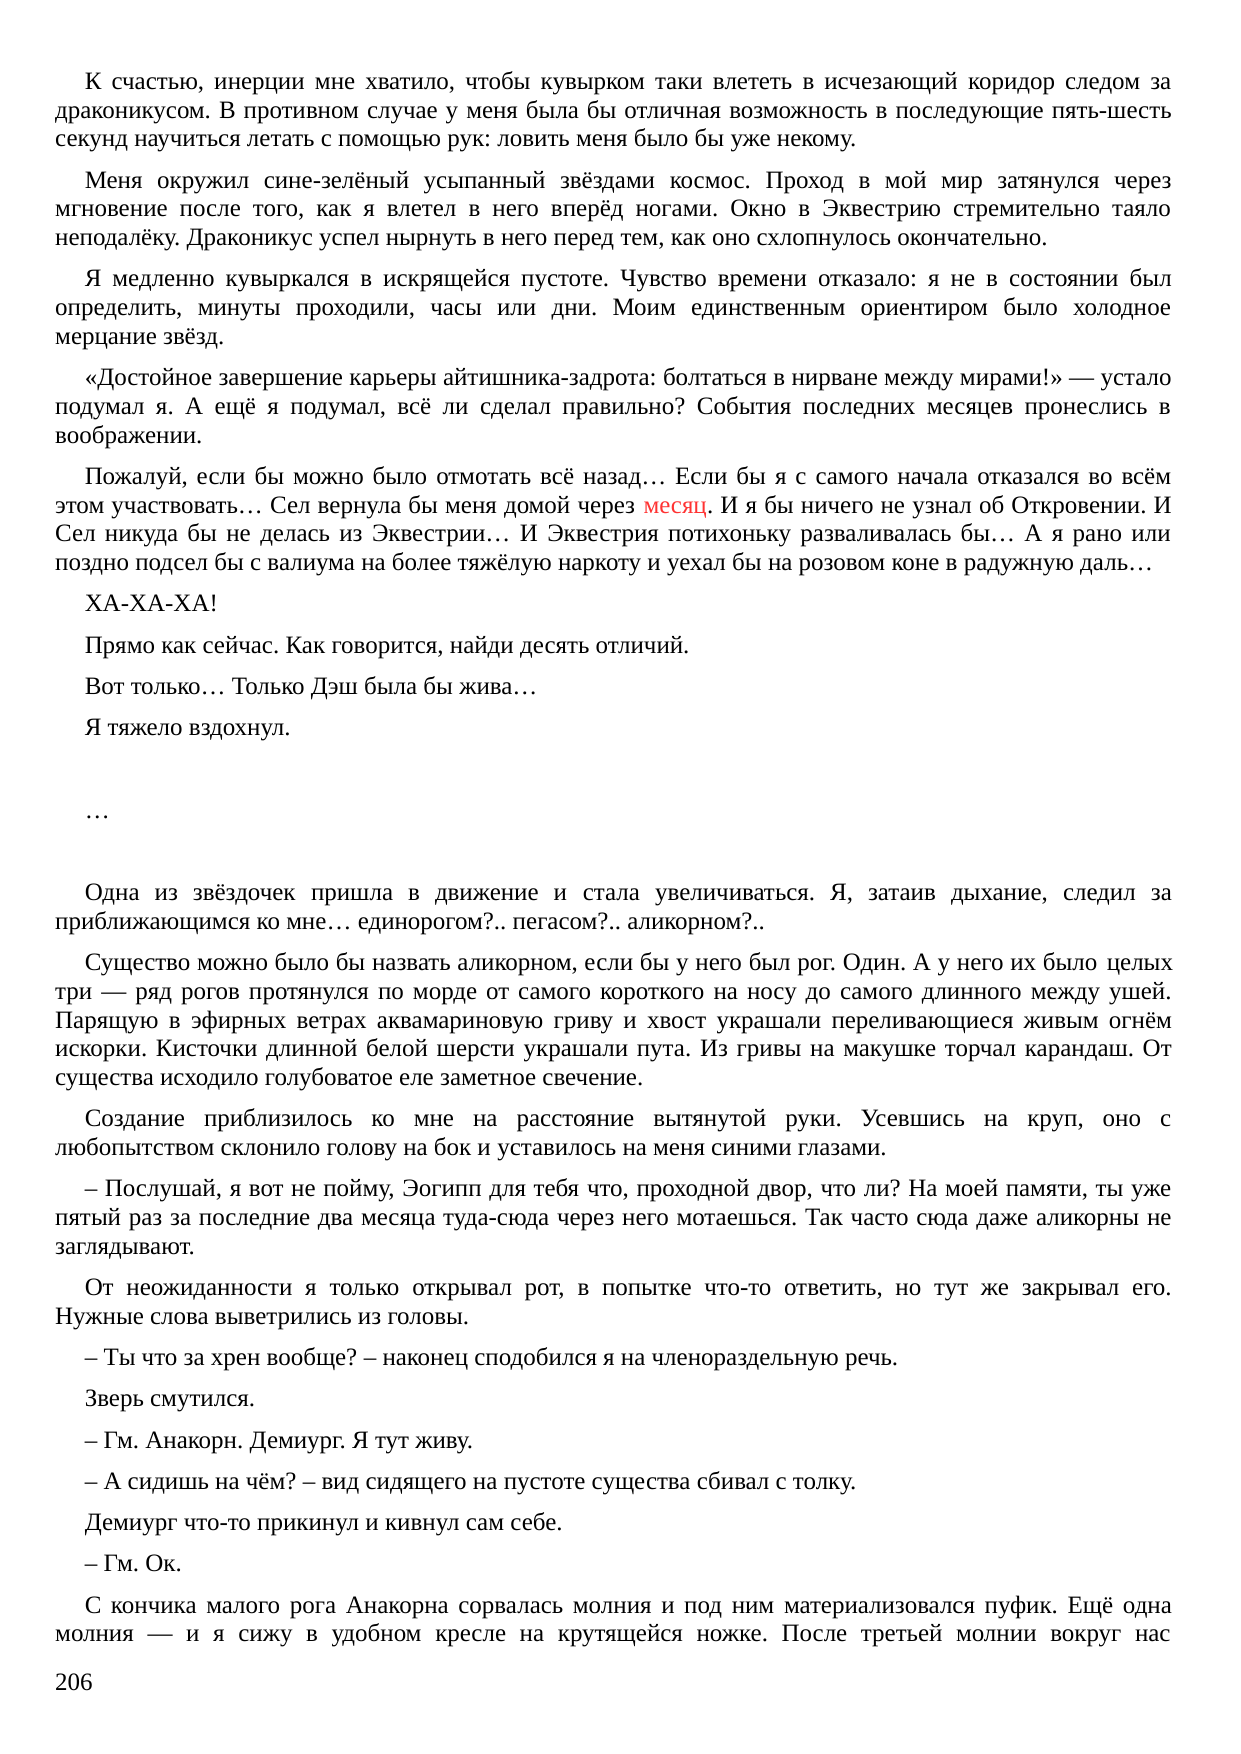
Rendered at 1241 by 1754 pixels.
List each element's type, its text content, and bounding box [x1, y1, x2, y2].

text – Ты что за хрен вообще? – наконец сподобился я на членораздельную речь. [55, 1342, 1173, 1371]
text Демиург что-то прикинул и кивнул сам себе. [55, 1507, 1173, 1536]
text Я тяжело вздохнул. [55, 712, 1173, 741]
text Прямо как сейчас. Как говорится, найди десять отличий. [55, 630, 1173, 658]
text Существо можно было бы назвать аликорном, если бы у него был рог. Один. А у него их было целых три — ряд рогов протянулся по морде от самого короткого на носу до самого длинного между ушей. Парящую в эфирных ветрах аквамариновую гриву и хвост украшали переливающиеся живым огнём искорки. Кисточки длинной белой шерсти украшали пута. Из гривы на макушке торчал карандаш. От существа исходило голубоватое еле заметное свечение. [55, 947, 1173, 1091]
text – Гм. Анакорн. Демиург. Я тут живу. [55, 1425, 1173, 1453]
text Я медленно кувыркался в искрящейся пустоте. Чувство времени отказало: я не в состоянии был определить, минуты проходили, часы или дни. Моим единственным ориентиром было холодное мерцание звёзд. [55, 263, 1173, 350]
text Меня окружил сине-зелёный усыпанный звёздами космос. Проход в мой мир затянулся через мгновение после того, как я влетел в него вперёд ногами. Окно в Эквестрию стремительно таяло неподалёку. Драконикус успел нырнуть в него перед тем, как оно схлопнулось окончательно. [55, 165, 1173, 251]
text Вот только… Только Дэш была бы жива… [55, 671, 1173, 700]
text «Достойное завершение карьеры айтишника-задрота: болтаться в нирване между мирами!» — устало подумал я. А ещё я подумал, всё ли сделал правильно? События последних месяцев пронеслись в воображении. [55, 362, 1173, 448]
text От неожиданности я только открывал рот, в попытке что-то ответить, но тут же закрывал его. Нужные слова выветрились из головы. [55, 1272, 1173, 1330]
text С кончика малого рога Анакорна сорвалась молния и под ним материализовался пуфик. Ещё одна молния — и я сижу в удобном кресле на крутящейся ножке. После третьей молнии вокруг нас [55, 1590, 1173, 1647]
text Создание приблизилось ко мне на расстояние вытянутой руки. Усевшись на круп, оно с любопытством склонило голову на бок и уставилось на меня синими глазами. [55, 1103, 1173, 1161]
text – А сидишь на чём? – вид сидящего на пустоте существа сбивал с толку. [55, 1466, 1173, 1495]
text Одна из звёздочек пришла в движение и стала увеличиваться. Я, затаив дыхание, следил за приближающимся ко мне… единорогом?.. пегасом?.. аликорном?.. [55, 877, 1173, 935]
text Пожалуй, если бы можно было отмотать всё назад… Если бы я с самого начала отказался во всём этом участвовать… Сел вернула бы меня домой через месяц. И я бы ничего не узнал об Откровении. И Сел никуда бы не делась из Эквестрии… И Эквестрия потихоньку разваливалась бы… А я рано или поздно подсел бы с валиума на более тяжёлую наркоту и уехал бы на розовом коне в радужную даль… [55, 461, 1173, 576]
text … [55, 795, 1173, 823]
text К счастью, инерции мне хватило, чтобы кувырком таки влететь в исчезающий коридор следом за драконикусом. В противном случае у меня была бы отличная возможность в последующие пять-шесть секунд научиться летать с помощью рук: ловить меня было бы уже некому. [55, 66, 1173, 152]
text – Гм. Ок. [55, 1548, 1173, 1577]
text Зверь смутился. [55, 1383, 1173, 1412]
text ХА-ХА-ХА! [55, 588, 1173, 617]
text – Послушай, я вот не пойму, Эогипп для тебя что, проходной двор, что ли? На моей памяти, ты уже пятый раз за последние два месяца туда-сюда через него мотаешься. Так часто сюда даже аликорны не заглядывают. [55, 1173, 1173, 1260]
